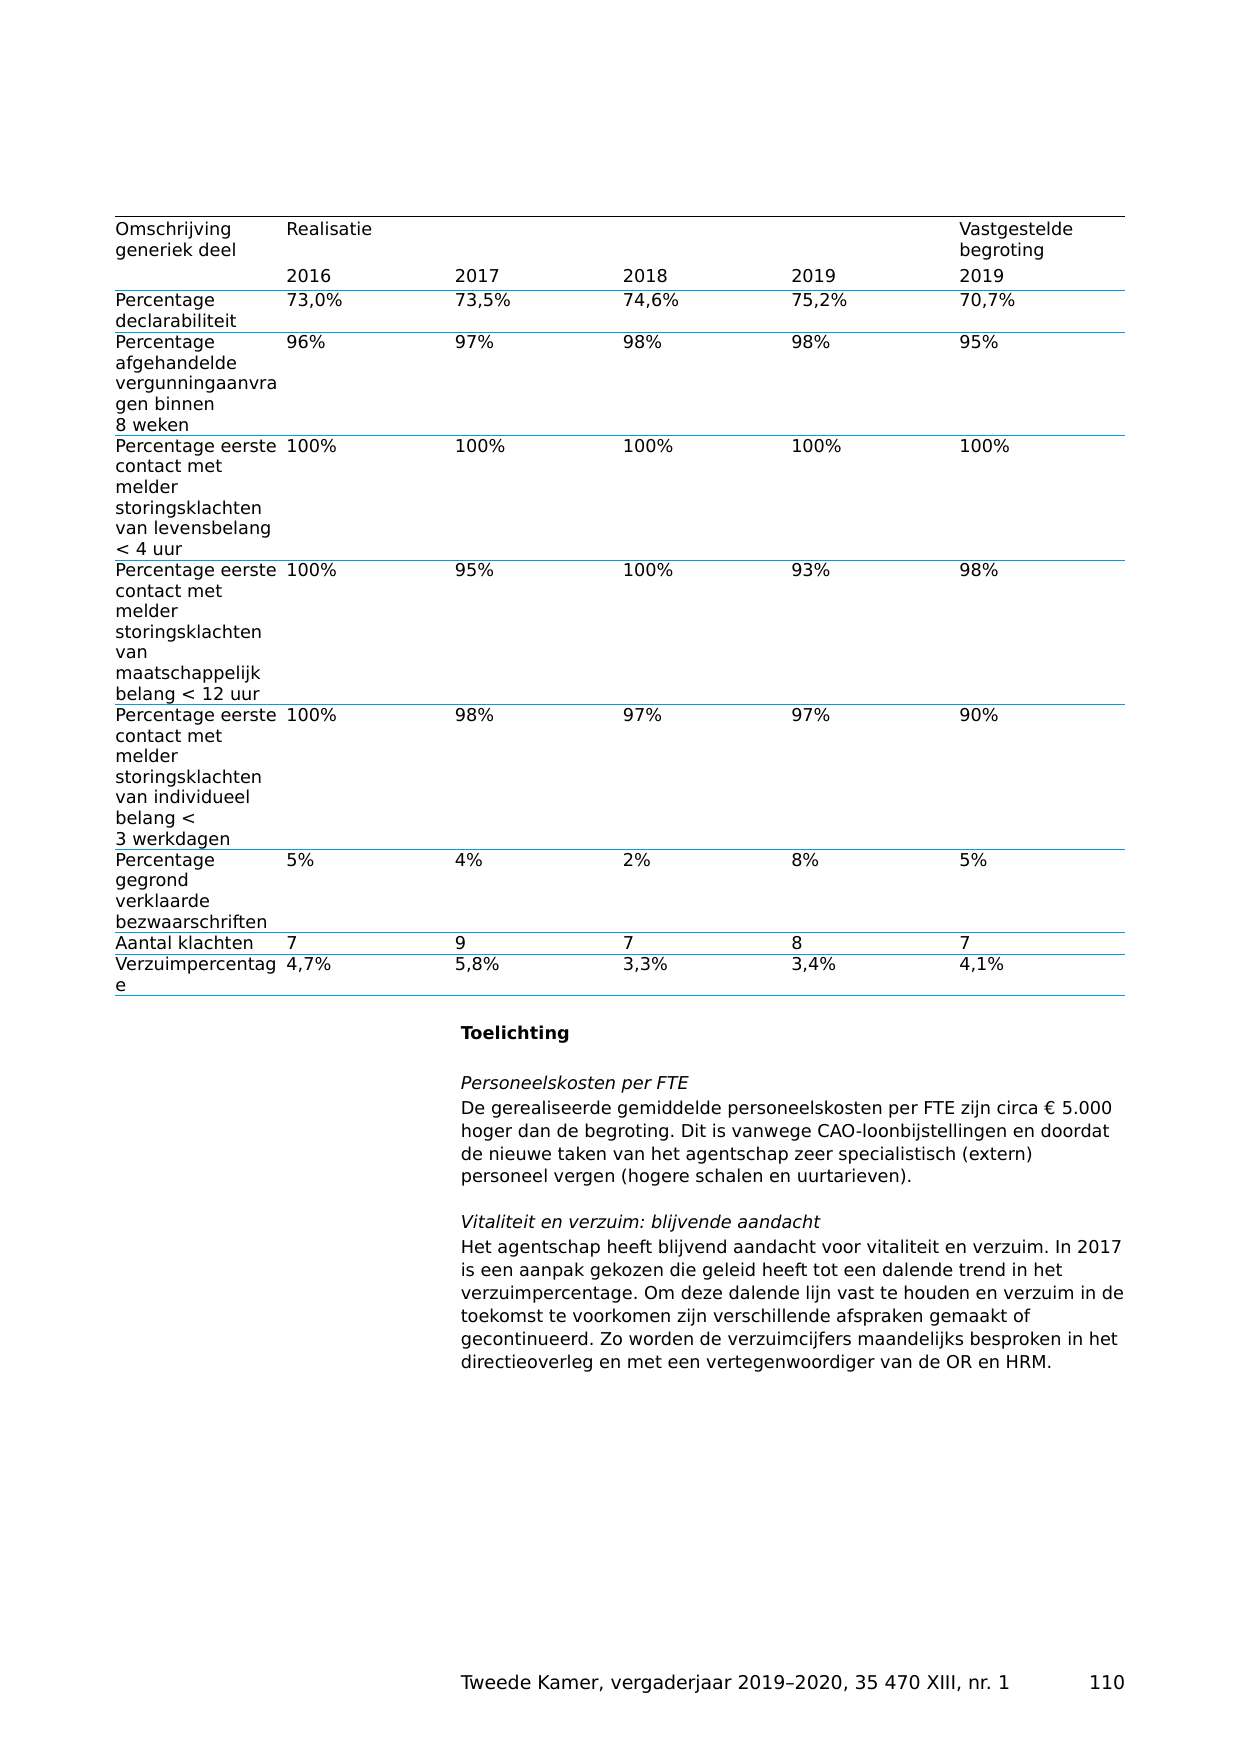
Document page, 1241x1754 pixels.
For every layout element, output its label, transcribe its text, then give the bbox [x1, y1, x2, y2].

table_cell Realisatie [283, 217, 956, 263]
table_cell 5,8% [452, 955, 620, 995]
table_cell 5% [283, 850, 452, 932]
table_cell Omschrijving generiek deel [115, 217, 283, 263]
table_cell 4,1% [956, 955, 1125, 995]
table_cell 100% [788, 436, 956, 559]
table_cell 96% [283, 333, 452, 435]
table_cell 90% [956, 705, 1125, 849]
table_cell 70,7% [956, 291, 1125, 332]
table_cell 95% [452, 561, 620, 704]
table_cell 4,7% [283, 955, 452, 995]
table_cell 7 [620, 933, 788, 953]
table_cell 4% [452, 850, 620, 932]
text Personeelskosten per FTE [461, 1071, 1125, 1094]
table_cell Percentage afgehandelde vergunningaanvragen binnen 8 weken [115, 333, 283, 435]
table_cell 2019 [956, 263, 1125, 290]
table_cell Aantal klachten [115, 933, 283, 953]
table_cell 100% [283, 436, 452, 559]
table_cell 2016 [283, 263, 452, 290]
text De gerealiseerde gemiddelde personeelskosten per FTE zijn circa € 5.000 hoger dan de begroting. Dit is vanwege CAO-loonbijstellingen en doordat de nieuwe taken van het agentschap zeer specialistisch (extern) personeel vergen (hogere schalen en uurtarieven). [461, 1096, 1125, 1187]
text Toelichting [461, 1021, 1125, 1044]
table_cell 8% [788, 850, 956, 932]
table_cell 100% [956, 436, 1125, 559]
text Vitaliteit en verzuim: blijvende aandacht [461, 1210, 1125, 1233]
table_cell 3,4% [788, 955, 956, 995]
table_cell Vastgestelde begroting [956, 217, 1125, 263]
table_cell 100% [283, 561, 452, 704]
table_cell 3,3% [620, 955, 788, 995]
table_cell Verzuimpercentage [115, 955, 283, 995]
table_cell 100% [452, 436, 620, 559]
table_cell 7 [283, 933, 452, 953]
table_cell 73,0% [283, 291, 452, 332]
table_cell 97% [452, 333, 620, 435]
table_cell 73,5% [452, 291, 620, 332]
table_cell 97% [788, 705, 956, 849]
table_cell Percentage eerste contact met melder storingsklachten van maatschappelijk belang < 12 uur [115, 561, 283, 704]
table_cell 97% [620, 705, 788, 849]
table_cell 8 [788, 933, 956, 953]
table_cell 98% [956, 561, 1125, 704]
table_cell 98% [788, 333, 956, 435]
table_cell Percentage declarabiliteit [115, 291, 283, 332]
table_cell 93% [788, 561, 956, 704]
table_cell 100% [620, 436, 788, 559]
table_cell 74,6% [620, 291, 788, 332]
table_cell [115, 263, 283, 290]
table_cell 2% [620, 850, 788, 932]
table_cell Percentage eerste contact met melder storingsklachten van levensbelang < 4 uur [115, 436, 283, 559]
table_cell 9 [452, 933, 620, 953]
text Het agentschap heeft blijvend aandacht voor vitaliteit en verzuim. In 2017 is een aanpak gekozen die geleid heeft tot een dalende trend in het verzuimpercentage. Om deze dalende lijn vast te houden en verzuim in de toekomst te voorkomen zijn verschillende afspraken gemaakt of gecontinueerd. Zo worden de verzuimcijfers maandelijks besproken in het directieoverleg en met een vertegenwoordiger van de OR en HRM. [461, 1235, 1125, 1373]
table_cell 2017 [452, 263, 620, 290]
table_cell Percentage eerste contact met melder storingsklachten van individueel belang < 3 werkdagen [115, 705, 283, 849]
table_cell 98% [620, 333, 788, 435]
table_cell 5% [956, 850, 1125, 932]
table_cell Percentage gegrond verklaarde bezwaarschriften [115, 850, 283, 932]
table_cell 100% [620, 561, 788, 704]
table_header Tabel 52 Overzicht doelmatigheidsindicatoren per 31 december 2019 [115, 191, 1125, 216]
table_cell 100% [283, 705, 452, 849]
table_cell 2018 [620, 263, 788, 290]
table_cell 75,2% [788, 291, 956, 332]
table_cell 95% [956, 333, 1125, 435]
table_cell 2019 [788, 263, 956, 290]
table_cell 98% [452, 705, 620, 849]
table_cell 7 [956, 933, 1125, 953]
